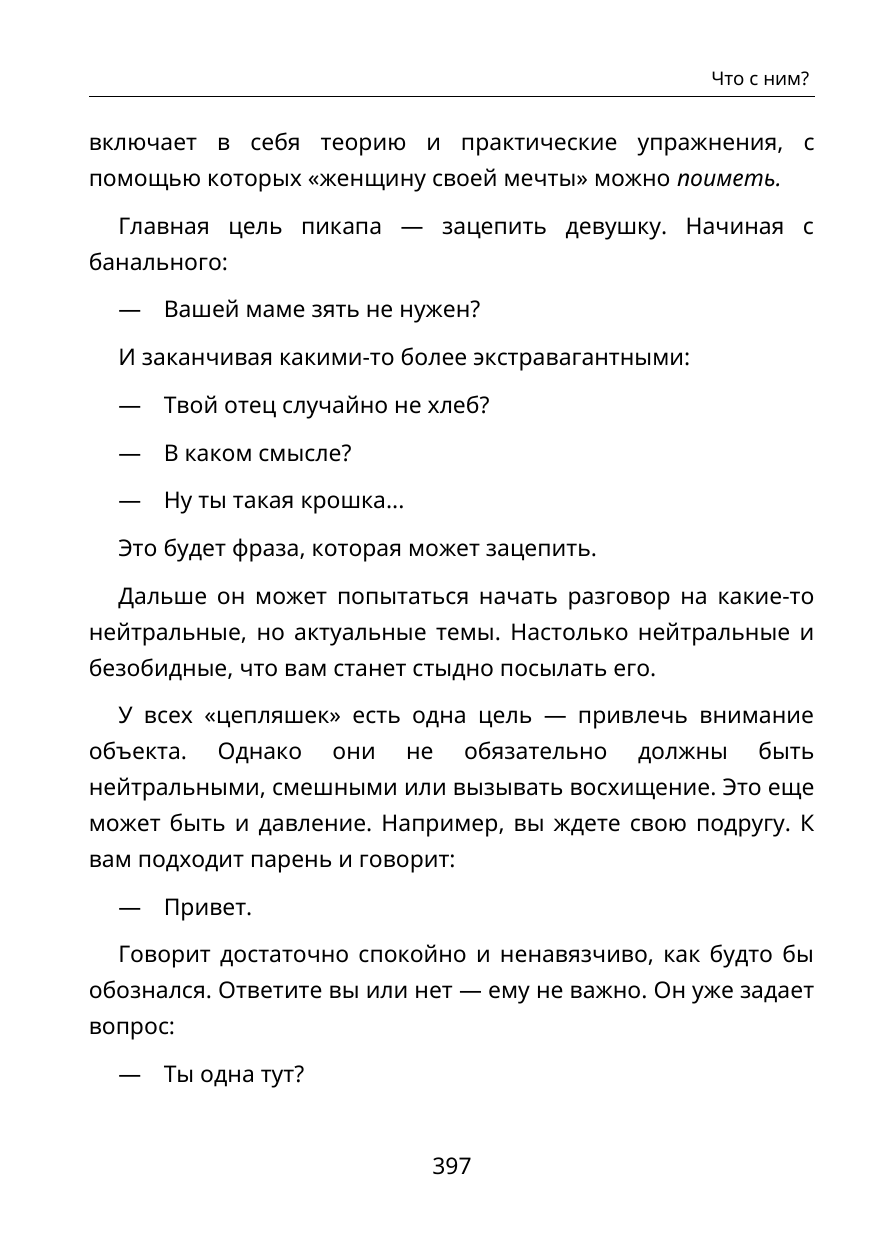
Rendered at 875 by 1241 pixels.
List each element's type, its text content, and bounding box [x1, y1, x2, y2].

text Главная цель пикапа — зацепить девушку. Начиная с банального: [88, 210, 815, 277]
list Твой отец случайно не хлеб? [88, 389, 815, 420]
list Привет. [88, 891, 815, 922]
text У всех «цепляшек» есть одна цель — привлечь внимание объекта. Однако они не обязательно должны быть нейтральными, смешными или вызывать восхищение. Это еще может быть и давление. Например, вы ждете свою подругу. К вам подходит парень и говорит: [88, 699, 815, 874]
text Дальше он может попытаться начать разговор на какие-то нейтральные, но актуальные темы. Настолько нейтральные и безобидные, что вам станет стыдно посылать его. [88, 579, 815, 683]
text И заканчивая какими-то более экстравагантными: [88, 341, 815, 372]
text Говорит достаточно спокойно и ненавязчиво, как будто бы обознался. Ответите вы или нет — ему не важно. Он уже задает вопрос: [88, 938, 815, 1041]
list Вашей маме зять не нужен? [88, 293, 815, 324]
list Ну ты такая крошка... [88, 484, 815, 515]
list В каком смысле? [88, 436, 815, 468]
text Это будет фраза, которая может зацепить. [88, 532, 815, 563]
list Ты одна тут? [88, 1058, 815, 1089]
text включает в себя теорию и практические упражнения, с помощью которых «женщину своей мечты» можно поиметь. [88, 126, 815, 193]
